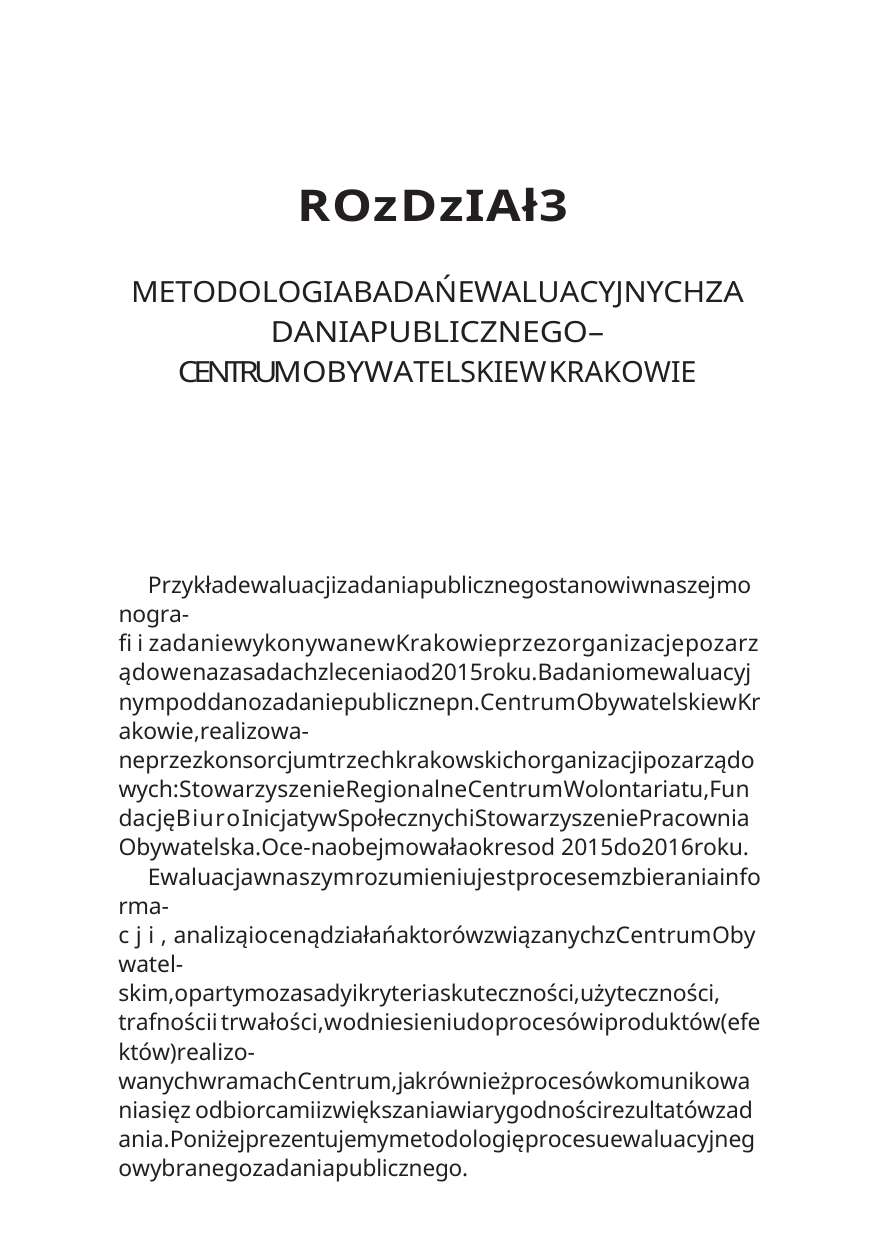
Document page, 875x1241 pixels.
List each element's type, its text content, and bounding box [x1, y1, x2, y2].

text Ewaluacjawnaszymrozumieniujestprocesemzbieraniainforma-cji,analiząiocenądziałańaktorówzwiązanychzCentrumObywatel-skim,opartymozasadyikryteriaskuteczności,użyteczności, trafnościitrwałości,wodniesieniudoprocesówiproduktów(efektów)realizo-wanychwramachCentrum,jakrównieżprocesówkomunikowaniasięzodbiorcamiizwiększaniawiarygodnościrezultatówzadania.Poniżejprezentujemymetodologięprocesuewaluacyjnegowybranegozadaniapublicznego. [118, 862, 762, 1182]
subtitle ROzDzIAł3 [119, 174, 745, 234]
subtitle METODOLOGIABADAŃEWALUACYJNYCHZADANIAPUBLICZNEGO–CENTRUMOBYWATELSKIEWKRAKOWIE [129, 271, 745, 391]
text Przykładewaluacjizadaniapublicznegostanowiwnaszejmonogra-fiizadaniewykonywanewKrakowieprzezorganizacjepozarządowenazasadachzleceniaod2015roku.Badaniomewaluacyjnympoddanozadaniepublicznepn.CentrumObywatelskiewKrakowie,realizowa-neprzezkonsorcjumtrzechkrakowskichorganizacjipozarządowych:StowarzyszenieRegionalneCentrumWolontariatu,FundacjęBiuroInicjatywSpołecznychiStowarzyszeniePracowniaObywatelska.Oce-naobejmowałaokresod 2015do2016roku. [118, 570, 762, 862]
